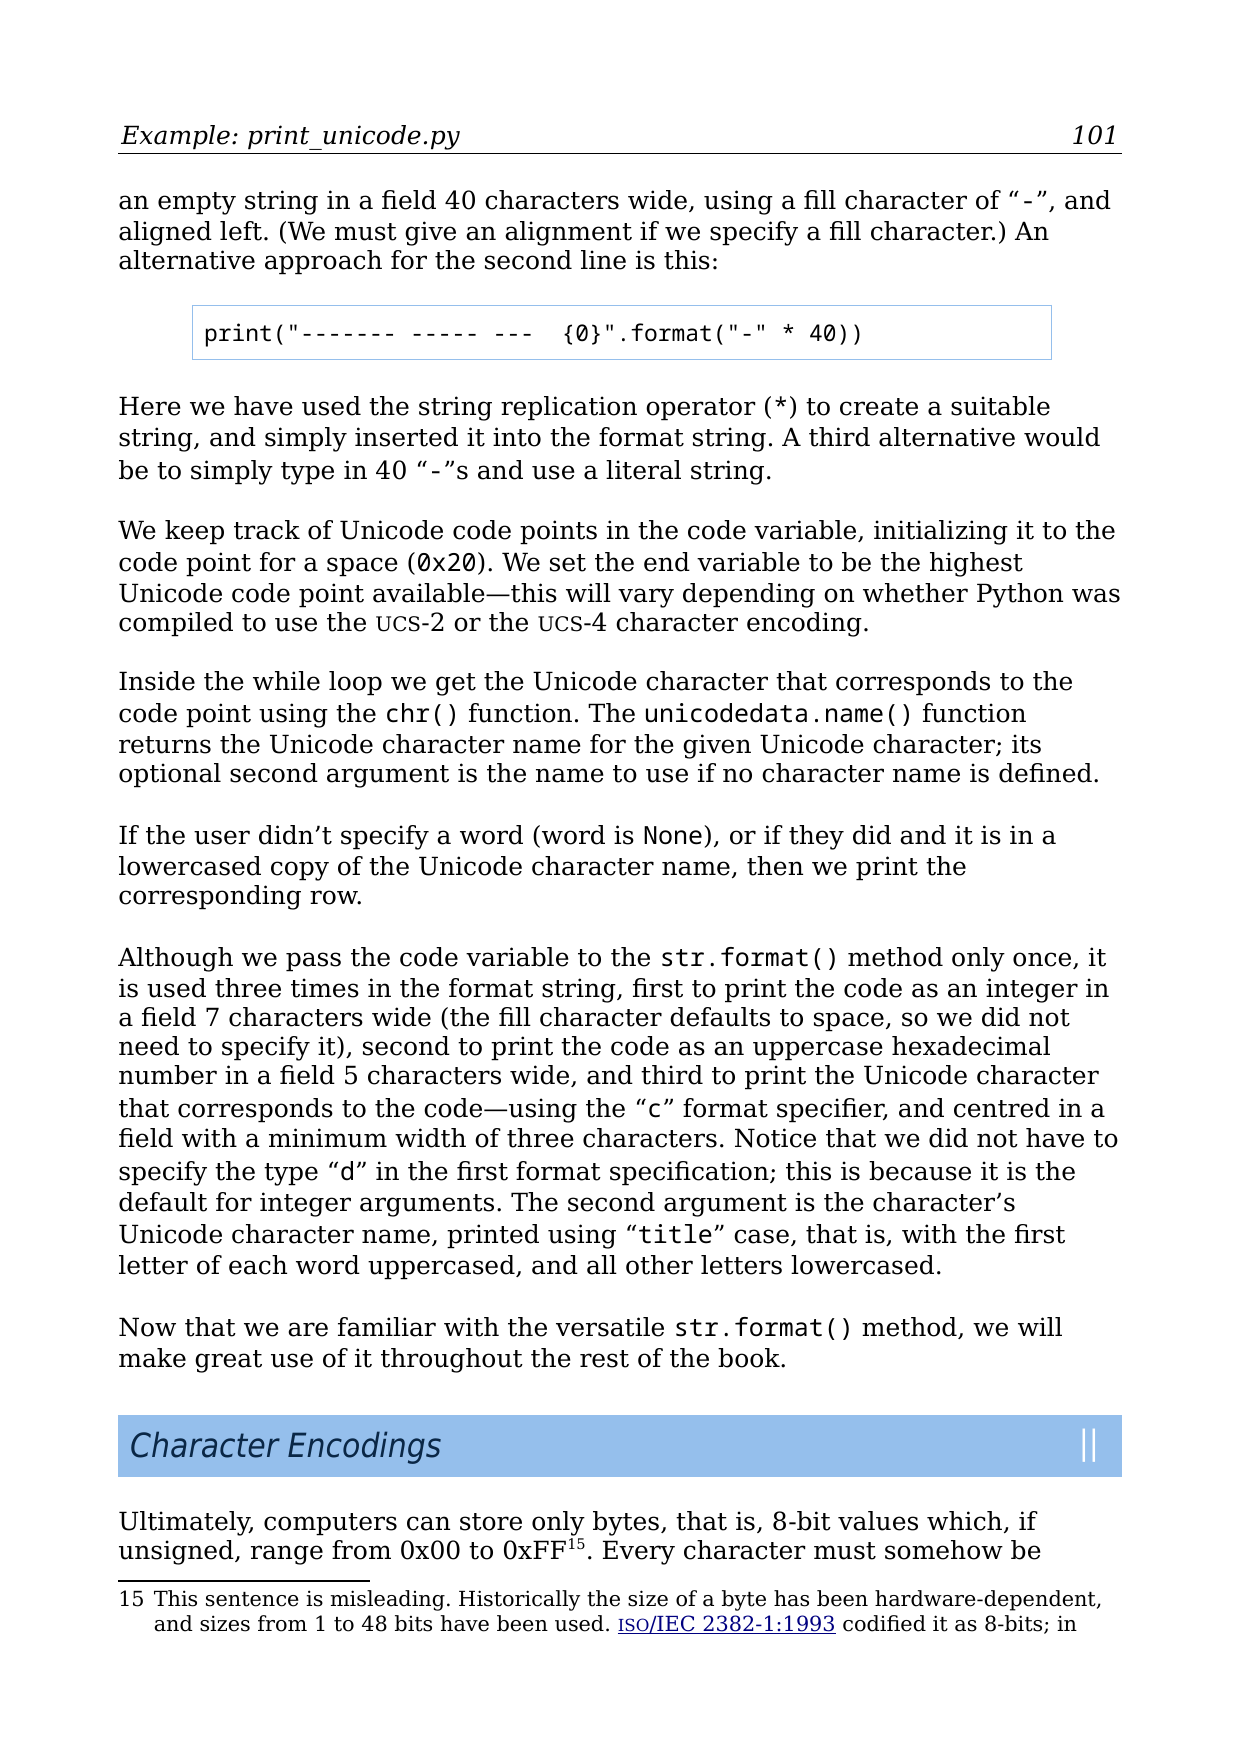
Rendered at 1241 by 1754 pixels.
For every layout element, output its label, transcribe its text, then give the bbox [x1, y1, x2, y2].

text || [1063, 1423, 1098, 1462]
text an empty string in a field 40 characters wide, using a fill character of “-”, and aligned left. (We must give an alignment if we specify a fill character.) An alternative approach for the second line is this: [118, 183, 1122, 275]
text Ultimately, computers can store only bytes, that is, 8-bit values which, if unsigned, range from 0x00 to 0xFF. Every character must somehow be [118, 1507, 1122, 1565]
text Inside the while loop we get the Unicode character that corresponds to the code point using the chr() function. The unicodedata.name() function returns the Unicode character name for the given Unicode character; its optional second argument is the name to use if no character name is defined. [118, 667, 1122, 788]
text This sentence is misleading. Historically the size of a byte has been hardware-dependent, and sizes from 1 to 48 bits have been used. iso/IEC 2382-1:1993 codified it as 8-bits; in [118, 1587, 1122, 1636]
text We keep track of Unicode code points in the code variable, initializing it to the code point for a space (0x20). We set the end variable to be the highest Unicode code point available—this will vary depending on whether Python was compiled to use the ucs-2 or the ucs-4 character encoding. [118, 516, 1122, 637]
text Now that we are familiar with the versatile str.format() method, we will make great use of it throughout the rest of the book. [118, 1310, 1122, 1373]
text Although we pass the code variable to the str.format() method only once, it is used three times in the format string, first to print the code as an integer in a field 7 characters wide (the fill character defaults to space, so we did not need to specify it), second to print the code as an uppercase hexadecimal number in a field 5 characters wide, and third to print the Unicode character that corresponds to the code—using the “c” format specifier, and centred in a field with a minimum width of three characters. Notice that we did not have to specify the type “d” in the first format specification; this is because it is the default for integer arguments. The second argument is the character’s Unicode character name, printed using “title” case, that is, with the first letter of each word uppercased, and all other letters lowercased. [118, 940, 1122, 1280]
text If the user didn’t specify a word (word is None), or if they did and it is in a lowercased copy of the Unicode character name, then we print the corresponding row. [118, 818, 1122, 910]
text Here we have used the string replication operator (*) to create a suitable string, and simply inserted it into the format string. A third alternative would be to simply type in 40 “-”s and use a literal string. [118, 389, 1122, 486]
text print("------- ----- --- {0}".format("-" * 40)) [193, 306, 1051, 359]
subtitle Character Encodings [118, 1415, 1122, 1477]
